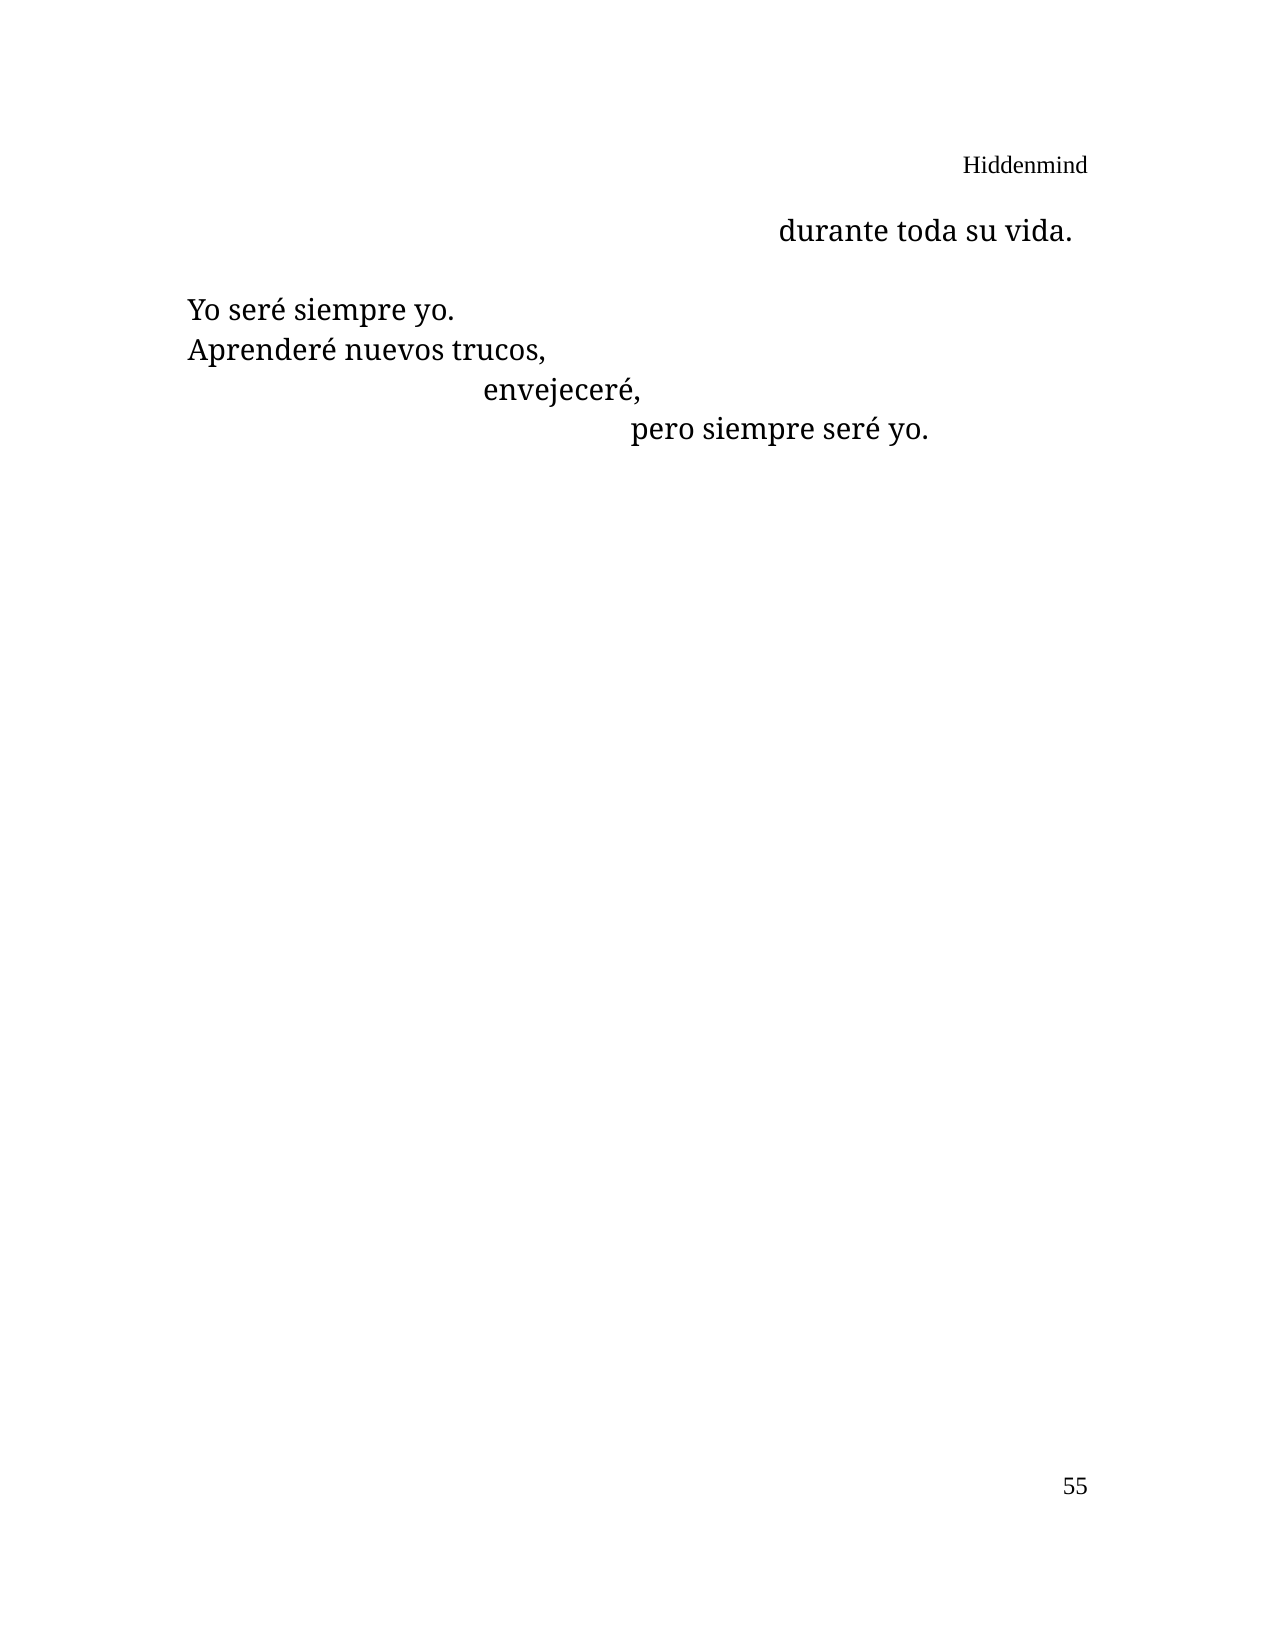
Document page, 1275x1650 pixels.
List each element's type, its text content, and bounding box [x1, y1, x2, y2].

text envejeceré, [187, 369, 1087, 408]
text Aprenderé nuevos trucos, [187, 329, 1087, 369]
text Yo seré siempre yo. [187, 289, 1087, 329]
text pero siempre seré yo. [187, 408, 1087, 448]
text durante toda su vida. [187, 210, 1087, 250]
